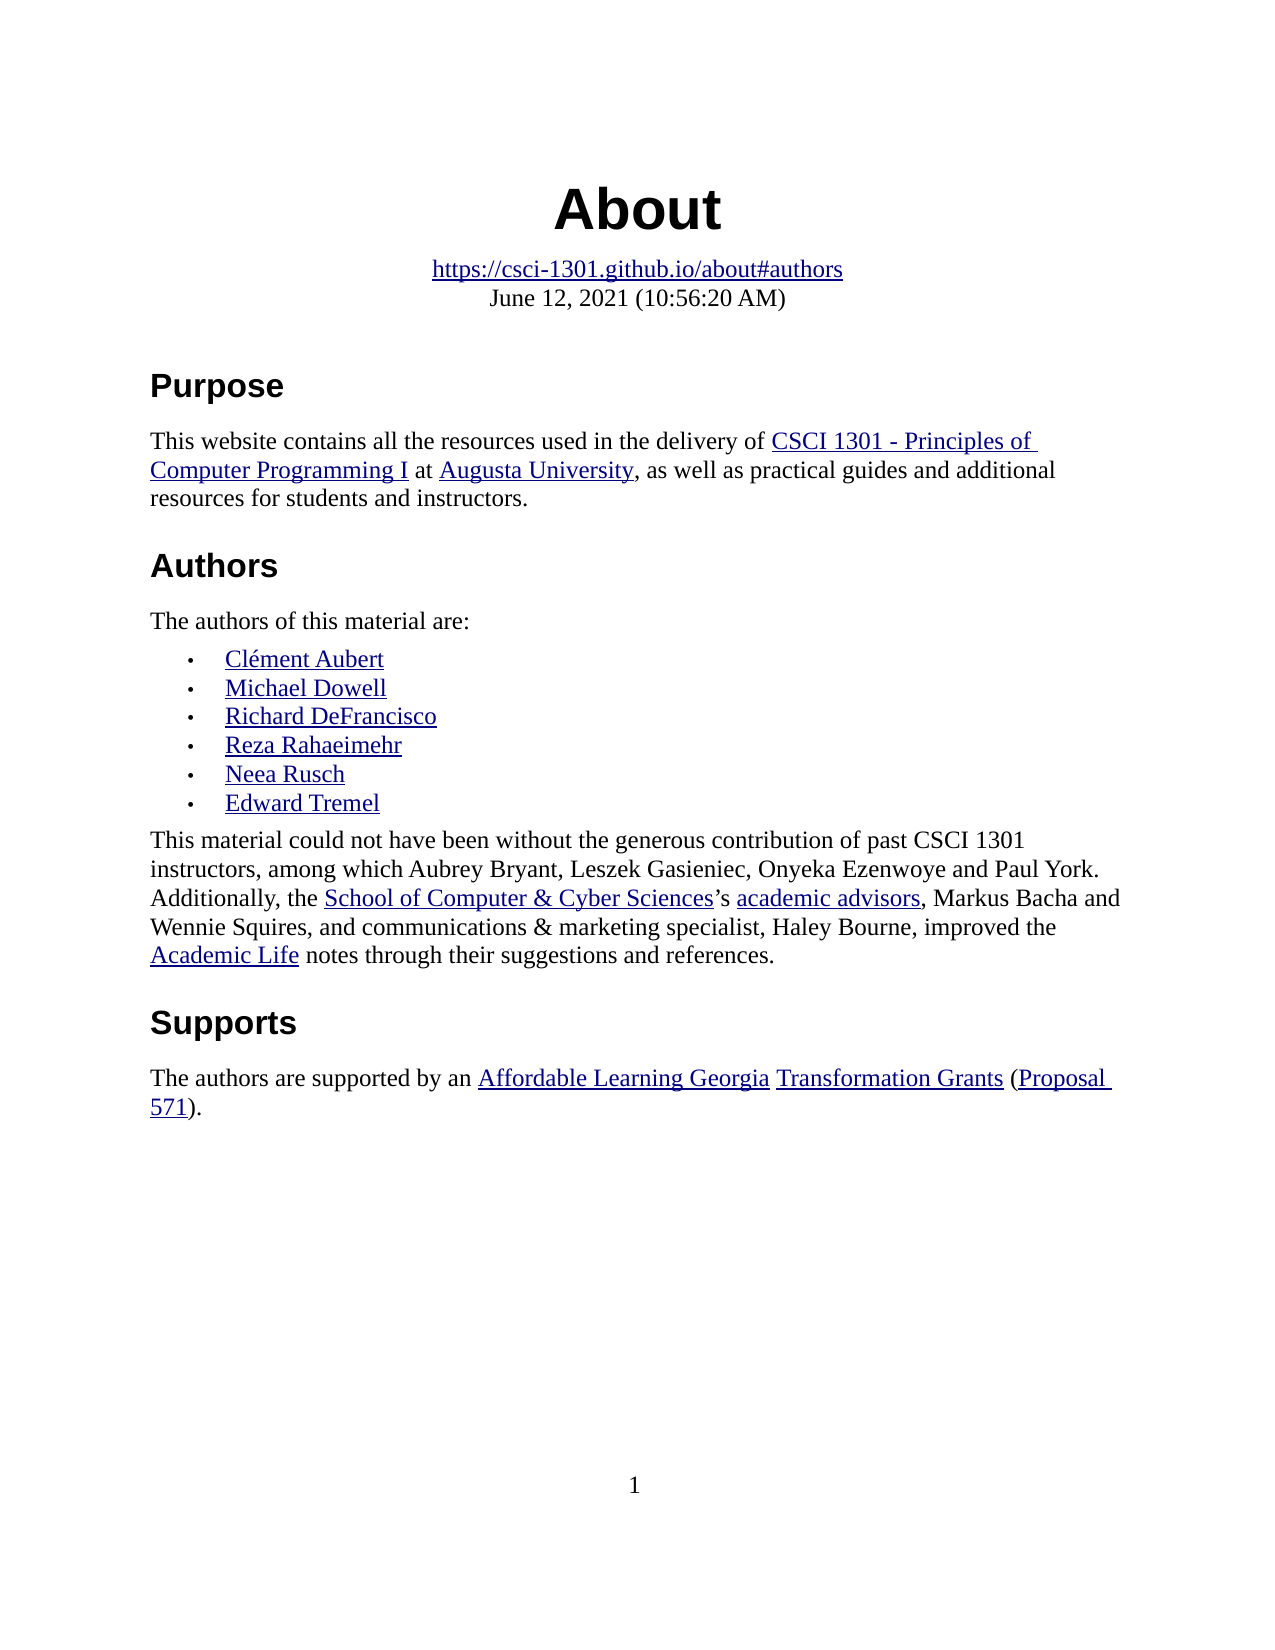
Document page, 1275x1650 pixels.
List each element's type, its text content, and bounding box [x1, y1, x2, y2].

text The authors of this material are: [150, 606, 1125, 635]
list Neea Rusch [187, 759, 1125, 788]
text June 12, 2021 (10:56:20 AM) [150, 283, 1125, 312]
text This website contains all the resources used in the delivery of CSCI 1301 - Principles of Computer Programming I at Augusta University, as well as practical guides and additional resources for students and instructors. [150, 426, 1125, 512]
title About [150, 175, 1125, 242]
subtitle Purpose [150, 366, 1125, 404]
text The authors are supported by an Affordable Learning Georgia Transformation Grants (Proposal 571). [150, 1063, 1125, 1121]
text This material could not have been without the generous contribution of past CSCI 1301 instructors, among which Aubrey Bryant, Leszek Gasieniec, Onyeka Ezenwoye and Paul York. Additionally, the School of Computer & Cyber Sciences’s academic advisors, Markus Bacha and Wennie Squires, and communications & marketing specialist, Haley Bourne, improved the Academic Life notes through their suggestions and references. [150, 825, 1125, 969]
text https://csci-1301.github.io/about#authors [150, 254, 1125, 283]
list Richard DeFrancisco [187, 701, 1125, 730]
list Clément Aubert [187, 644, 1125, 673]
list Reza Rahaeimehr [187, 730, 1125, 759]
subtitle Supports [150, 1003, 1125, 1042]
subtitle Authors [150, 546, 1125, 585]
list Edward Tremel [187, 788, 1125, 816]
list Michael Dowell [187, 673, 1125, 701]
